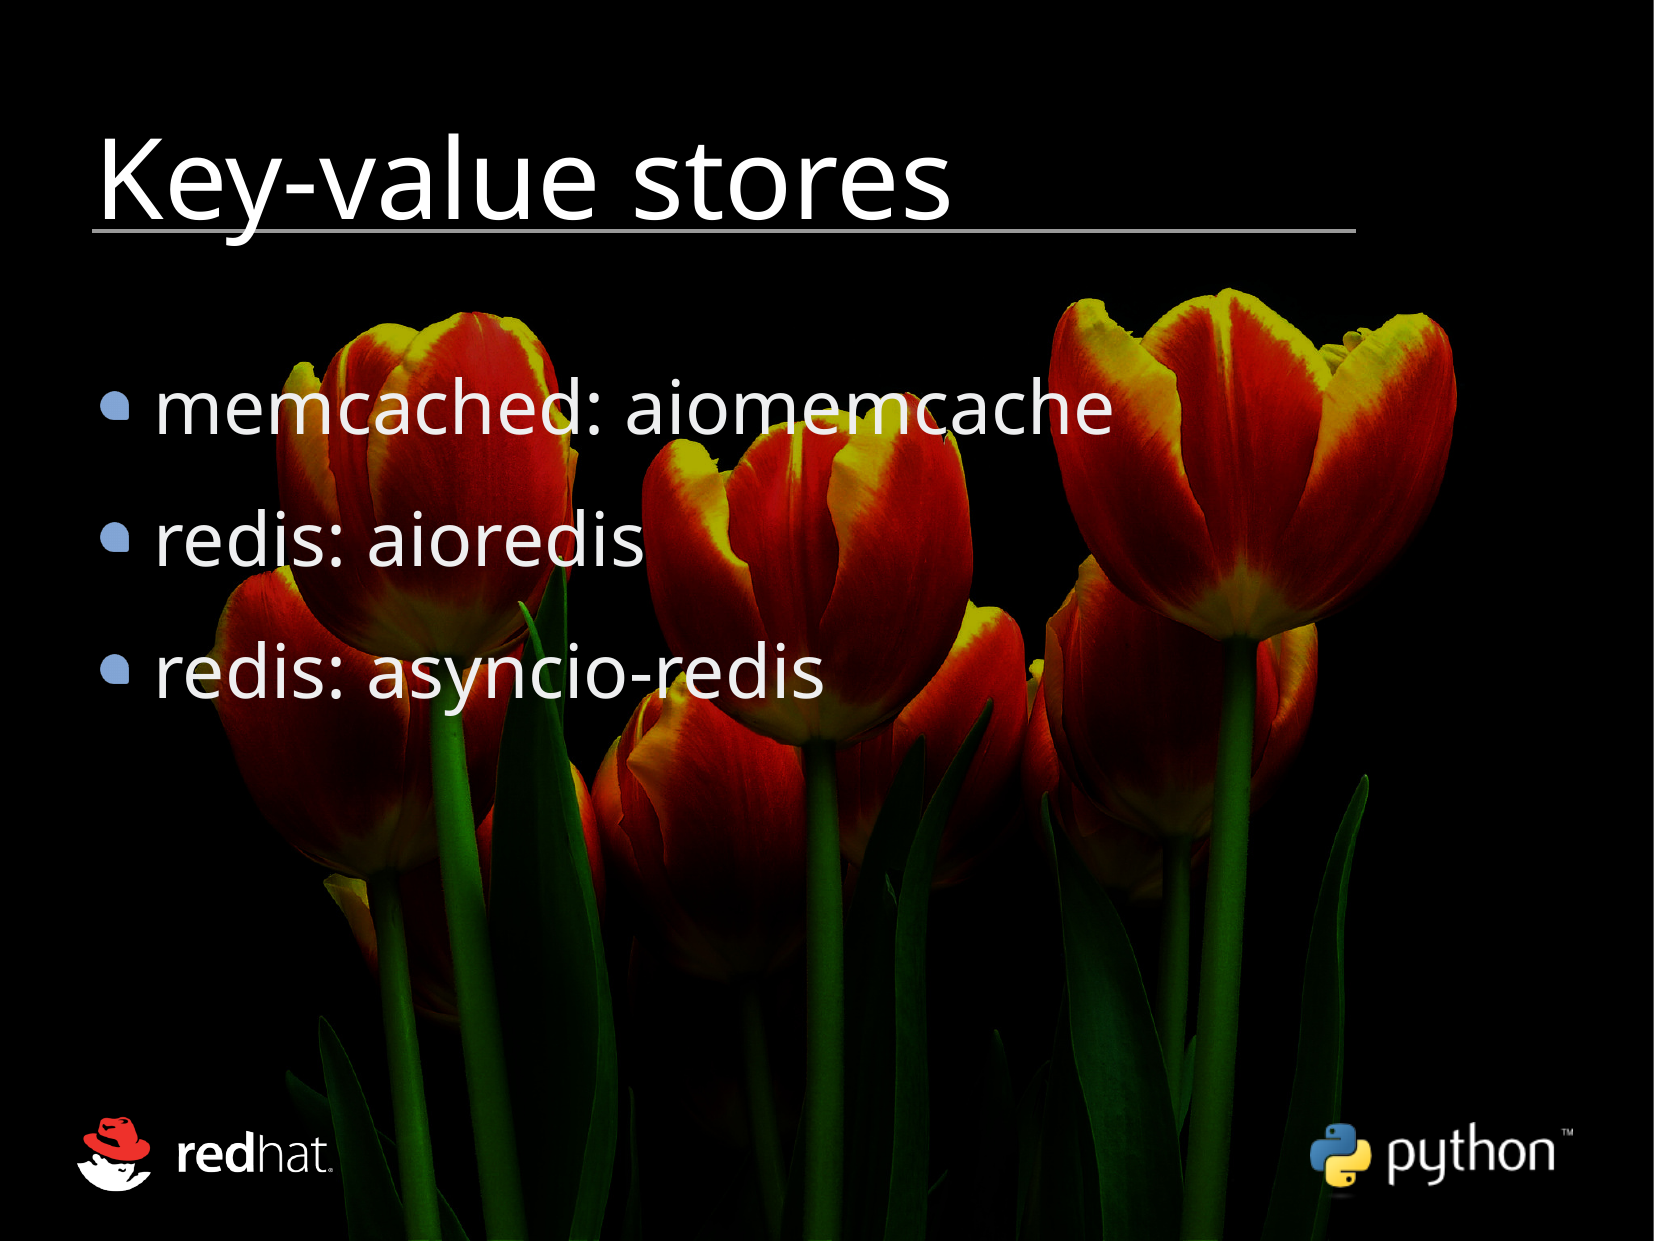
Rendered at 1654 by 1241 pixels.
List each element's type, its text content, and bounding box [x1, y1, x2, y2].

picture [0, 0, 1654, 1241]
title Key-value stores [94, 100, 1426, 251]
list memcached: aiomemcache redis: aioredis redis: asyncio-redis [82, 354, 1571, 1094]
